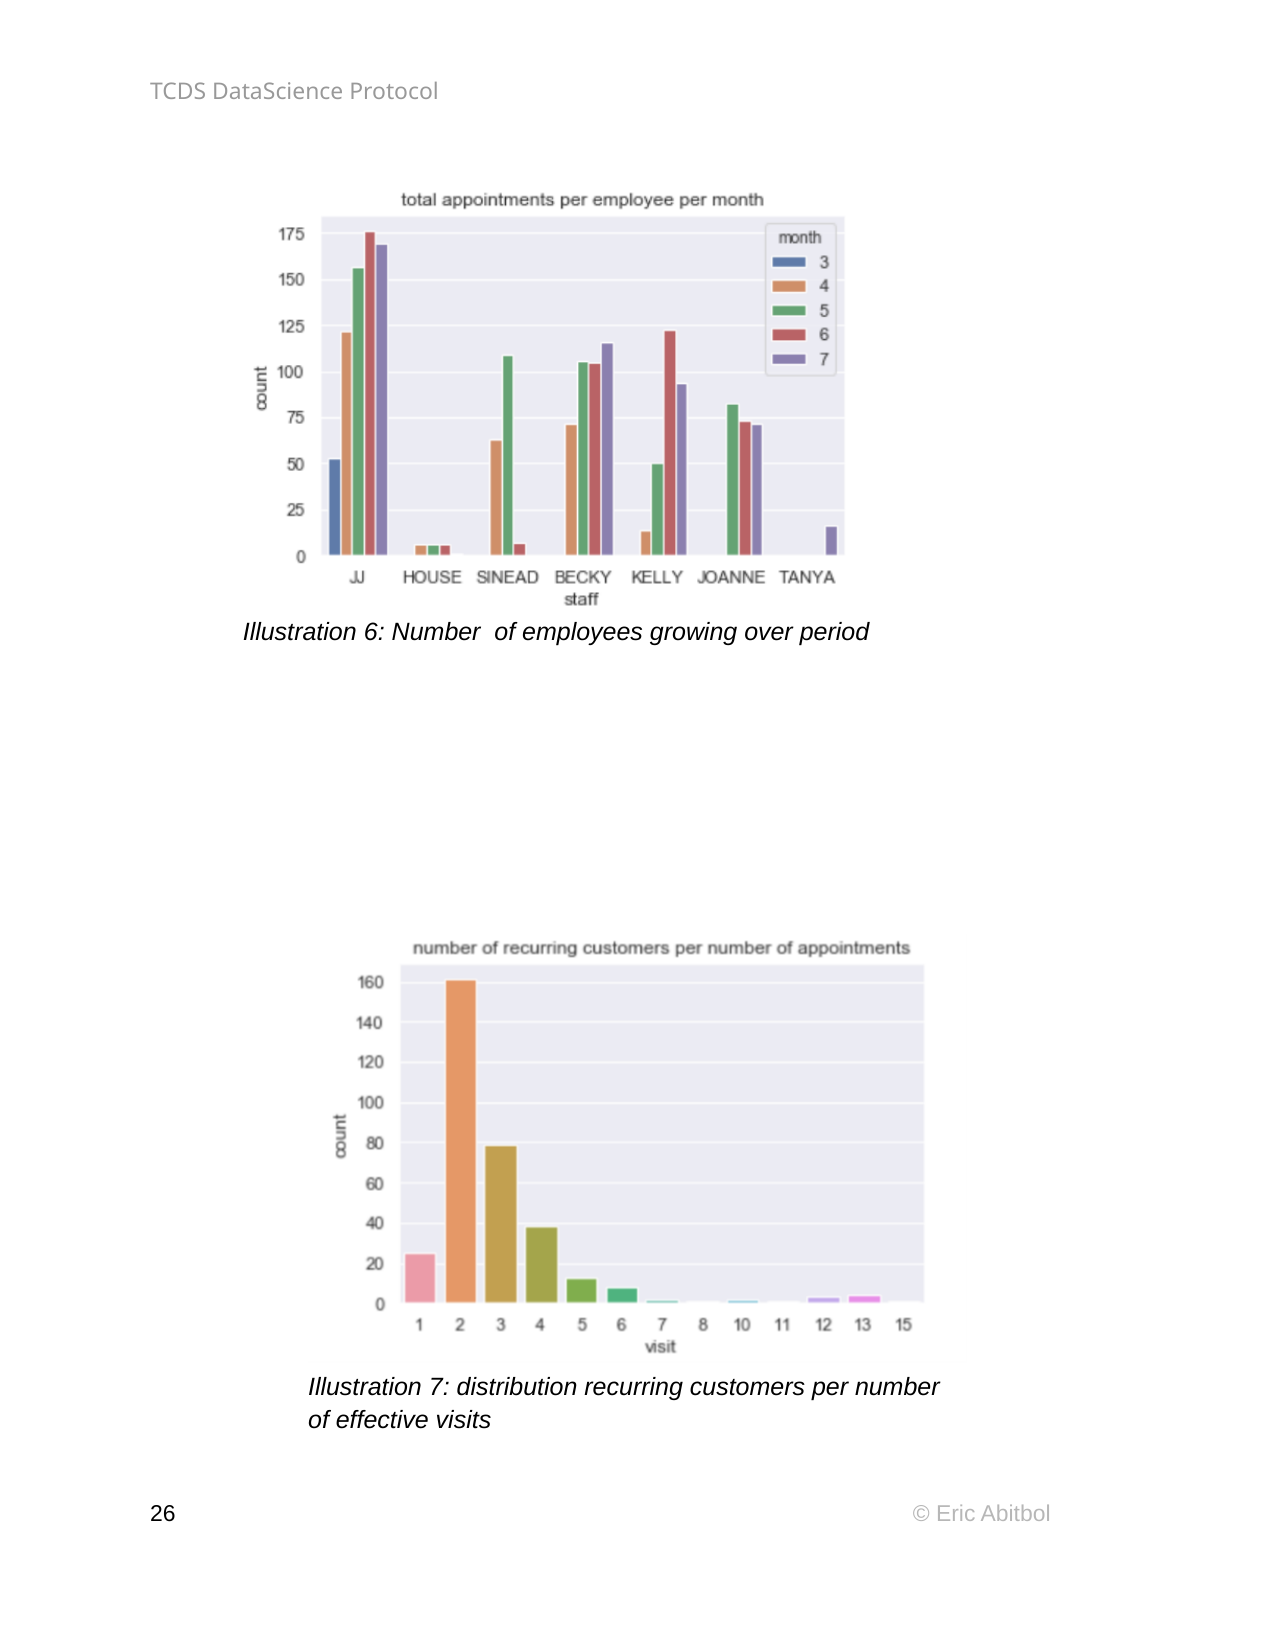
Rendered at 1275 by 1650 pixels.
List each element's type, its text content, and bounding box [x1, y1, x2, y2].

text Illustration 6: Number of employees growing over period [243, 613, 886, 645]
picture [307, 933, 968, 1363]
picture [242, 180, 887, 613]
text Illustration 7: distribution recurring customers per number of effective visits [308, 1363, 967, 1434]
